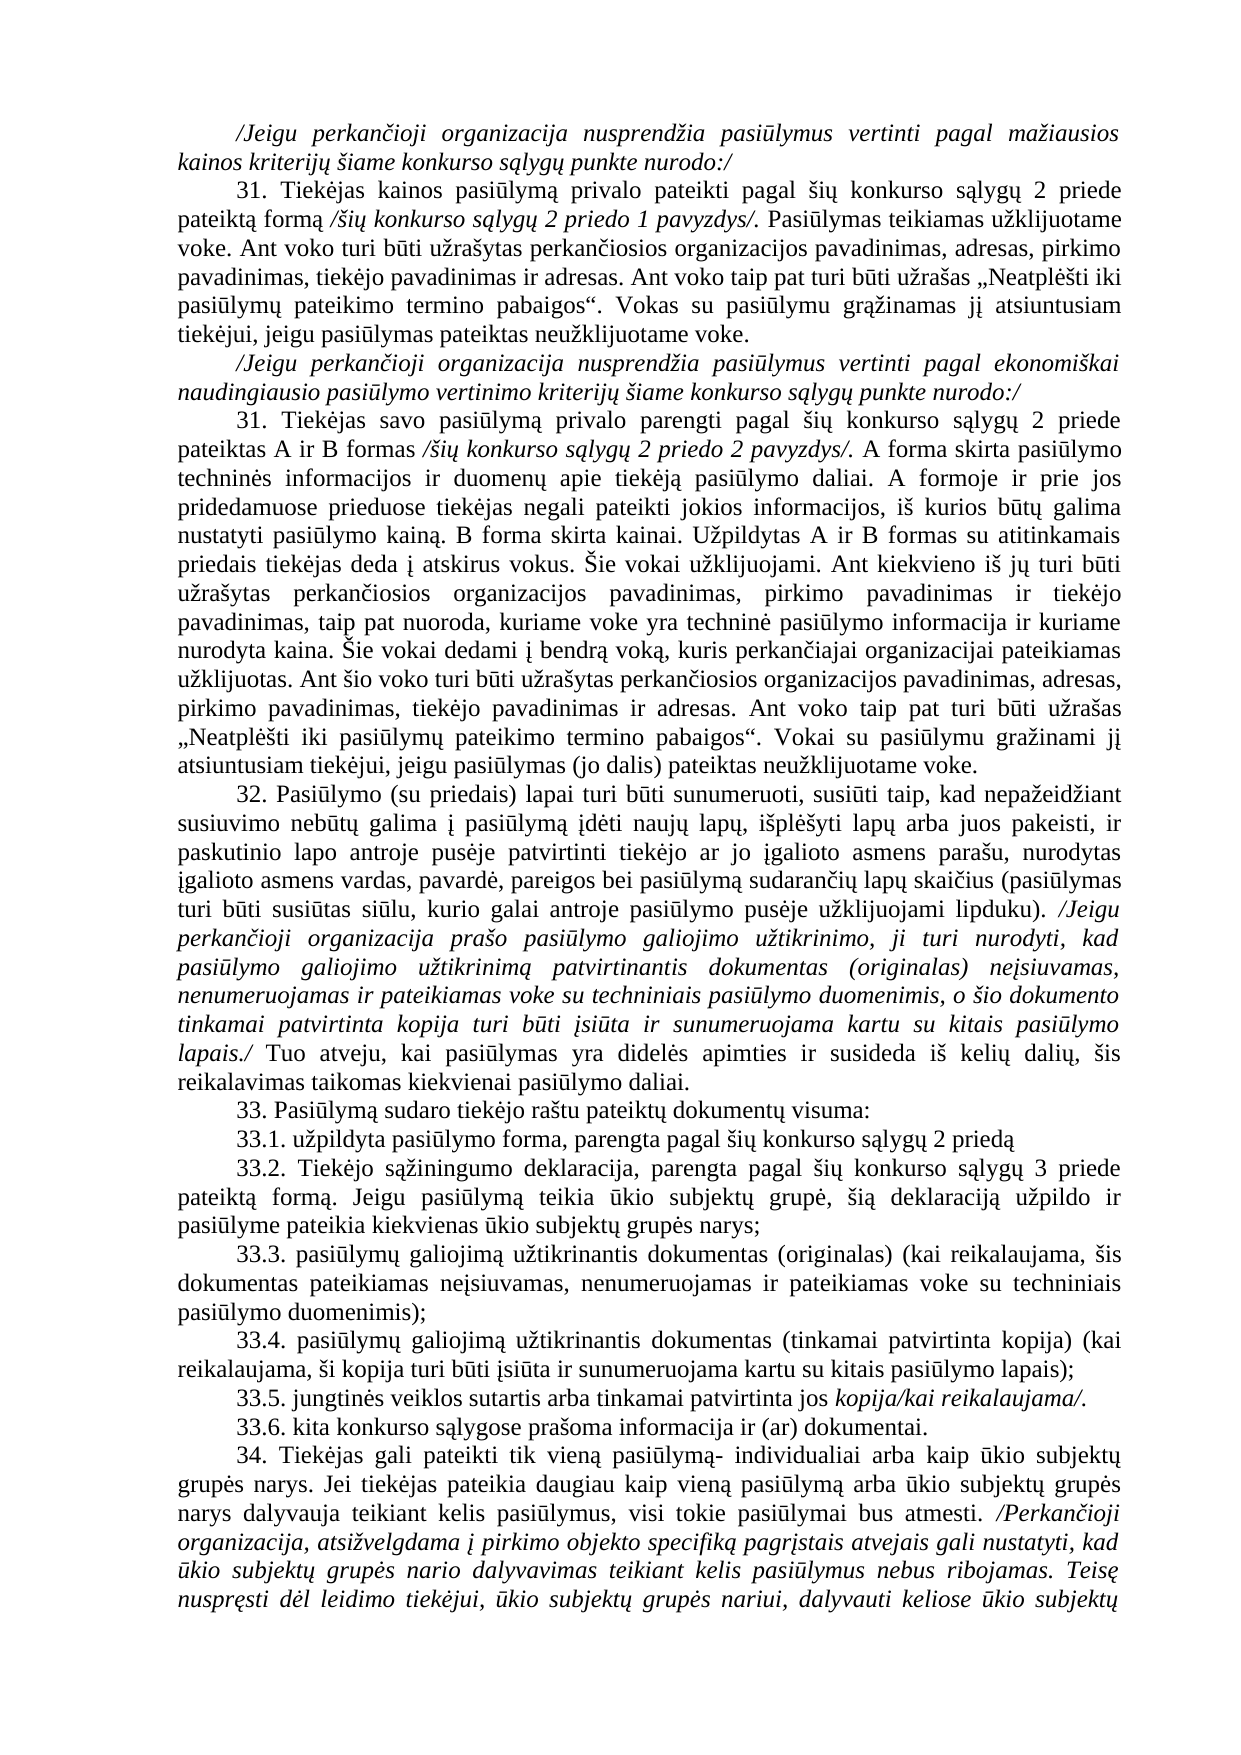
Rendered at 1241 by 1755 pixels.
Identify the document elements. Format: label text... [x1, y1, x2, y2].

text 34. Tiekėjas gali pateikti tik vieną pasiūlymą- individualiai arba kaip ūkio subjektų grupės narys. Jei tiekėjas pateikia daugiau kaip vieną pasiūlymą arba ūkio subjektų grupės narys dalyvauja teikiant kelis pasiūlymus, visi tokie pasiūlymai bus atmesti. /Perkančioji organizacija, atsižvelgdama į pirkimo objekto specifiką pagrįstais atvejais gali nustatyti, kad ūkio subjektų grupės nario dalyvavimas teikiant kelis pasiūlymus nebus ribojamas. Teisę nuspręsti dėl leidimo tiekėjui, ūkio subjektų grupės nariui, dalyvauti keliose ūkio subjektų [177, 1441, 1122, 1613]
text /Jeigu perkančioji organizacija nusprendžia pasiūlymus vertinti pagal ekonomiškai naudingiausio pasiūlymo vertinimo kriterijų šiame konkurso sąlygų punkte nurodo:/ [177, 348, 1122, 406]
text 33.2. Tiekėjo sąžiningumo deklaracija, parengta pagal šių konkurso sąlygų 3 priede pateiktą formą. Jeigu pasiūlymą teikia ūkio subjektų grupė, šią deklaraciją užpildo ir pasiūlyme pateikia kiekvienas ūkio subjektų grupės narys; [177, 1153, 1122, 1239]
text 33.3. pasiūlymų galiojimą užtikrinantis dokumentas (originalas) (kai reikalaujama, šis dokumentas pateikiamas neįsiuvamas, nenumeruojamas ir pateikiamas voke su techniniais pasiūlymo duomenimis); [177, 1239, 1122, 1326]
text 33. Pasiūlymą sudaro tiekėjo raštu pateiktų dokumentų visuma: [177, 1096, 1122, 1124]
text 31. Tiekėjas savo pasiūlymą privalo parengti pagal šių konkurso sąlygų 2 priede pateiktas A ir B formas /šių konkurso sąlygų 2 priedo 2 pavyzdys/. A forma skirta pasiūlymo techninės informacijos ir duomenų apie tiekėją pasiūlymo daliai. A formoje ir prie jos pridedamuose prieduose tiekėjas negali pateikti jokios informacijos, iš kurios būtų galima nustatyti pasiūlymo kainą. B forma skirta kainai. Užpildytas A ir B formas su atitinkamais priedais tiekėjas deda į atskirus vokus. Šie vokai užklijuojami. Ant kiekvieno iš jų turi būti užrašytas perkančiosios organizacijos pavadinimas, pirkimo pavadinimas ir tiekėjo pavadinimas, taip pat nuoroda, kuriame voke yra techninė pasiūlymo informacija ir kuriame nurodyta kaina. Šie vokai dedami į bendrą voką, kuris perkančiajai organizacijai pateikiamas užklijuotas. Ant šio voko turi būti užrašytas perkančiosios organizacijos pavadinimas, adresas, pirkimo pavadinimas, tiekėjo pavadinimas ir adresas. Ant voko taip pat turi būti užrašas „Neatplėšti iki pasiūlymų pateikimo termino pabaigos“. Vokai su pasiūlymu gražinami jį atsiuntusiam tiekėjui, jeigu pasiūlymas (jo dalis) pateiktas neužklijuotame voke. [177, 406, 1122, 779]
text 31. Tiekėjas kainos pasiūlymą privalo pateikti pagal šių konkurso sąlygų 2 priede pateiktą formą /šių konkurso sąlygų 2 priedo 1 pavyzdys/. Pasiūlymas teikiamas užklijuotame voke. Ant voko turi būti užrašytas perkančiosios organizacijos pavadinimas, adresas, pirkimo pavadinimas, tiekėjo pavadinimas ir adresas. Ant voko taip pat turi būti užrašas „Neatplėšti iki pasiūlymų pateikimo termino pabaigos“. Vokas su pasiūlymu grąžinamas jį atsiuntusiam tiekėjui, jeigu pasiūlymas pateiktas neužklijuotame voke. [177, 176, 1122, 348]
text 32. Pasiūlymo (su priedais) lapai turi būti sunumeruoti, susiūti taip, kad nepažeidžiant susiuvimo nebūtų galima į pasiūlymą įdėti naujų lapų, išplėšyti lapų arba juos pakeisti, ir paskutinio lapo antroje pusėje patvirtinti tiekėjo ar jo įgalioto asmens parašu, nurodytas įgalioto asmens vardas, pavardė, pareigos bei pasiūlymą sudarančių lapų skaičius (pasiūlymas turi būti susiūtas siūlu, kurio galai antroje pasiūlymo pusėje užklijuojami lipduku). /Jeigu perkančioji organizacija prašo pasiūlymo galiojimo užtikrinimo, ji turi nurodyti, kad pasiūlymo galiojimo užtikrinimą patvirtinantis dokumentas (originalas) neįsiuvamas, nenumeruojamas ir pateikiamas voke su techniniais pasiūlymo duomenimis, o šio dokumento tinkamai patvirtinta kopija turi būti įsiūta ir sunumeruojama kartu su kitais pasiūlymo lapais./ Tuo atveju, kai pasiūlymas yra didelės apimties ir susideda iš kelių dalių, šis reikalavimas taikomas kiekvienai pasiūlymo daliai. [177, 779, 1122, 1096]
text /Jeigu perkančioji organizacija nusprendžia pasiūlymus vertinti pagal mažiausios kainos kriterijų šiame konkurso sąlygų punkte nurodo:/ [177, 118, 1122, 176]
text 33.5. jungtinės veiklos sutartis arba tinkamai patvirtinta jos kopija/kai reikalaujama/. [177, 1383, 1122, 1412]
text 33.4. pasiūlymų galiojimą užtikrinantis dokumentas (tinkamai patvirtinta kopija) (kai reikalaujama, ši kopija turi būti įsiūta ir sunumeruojama kartu su kitais pasiūlymo lapais); [177, 1326, 1122, 1383]
text 33.6. kita konkurso sąlygose prašoma informacija ir (ar) dokumentai. [177, 1412, 1122, 1441]
text 33.1. užpildyta pasiūlymo forma, parengta pagal šių konkurso sąlygų 2 priedą [177, 1124, 1122, 1153]
